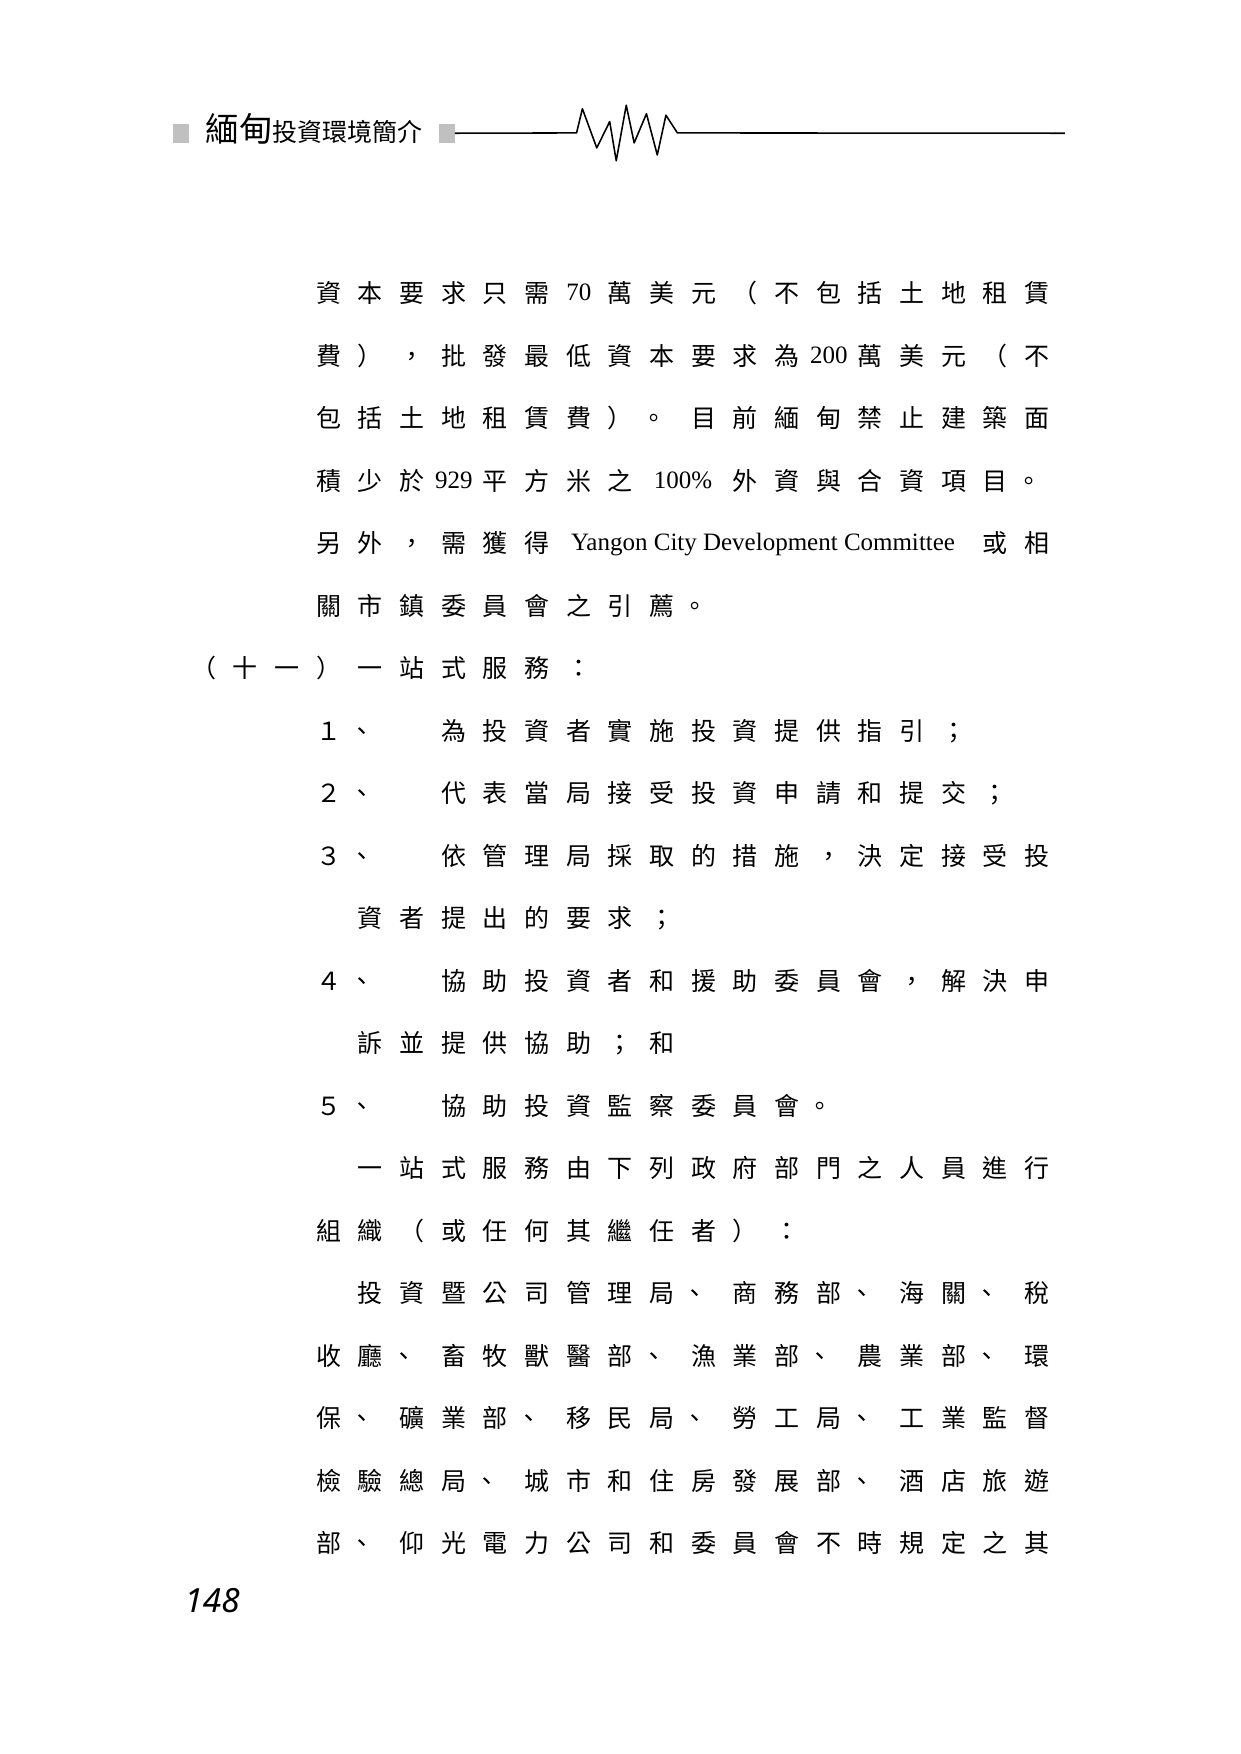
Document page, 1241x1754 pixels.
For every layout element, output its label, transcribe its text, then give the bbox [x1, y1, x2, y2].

text 資本要求只需70萬美元（不包括土地租賃費），批發最低資本要求為200萬美元（不包括土地租賃費）。目前緬甸禁止建築面積少於929平方米之100%外資與合資項目。另外，需獲得Yangon City Development Committee 或相關市鎮委員會之引薦。 [284, 250, 1058, 625]
text 一站式服務由下列政府部門之人員進行組織（或任何其繼任者）： [284, 1125, 1058, 1250]
text ５、 協助投資監察委員會。 [284, 1063, 1058, 1125]
text （十一）一站式服務： [183, 625, 1058, 688]
text 投資暨公司管理局、商務部、海關、稅收廳、畜牧獸醫部、漁業部、農業部、環保、礦業部、移民局、勞工局、工業監督檢驗總局、城市和住房發展部、酒店旅遊部、仰光電力公司和委員會不時規定之其 [284, 1250, 1058, 1563]
text ３、 依管理局採取的措施，決定接受投資者提出的要求； [284, 813, 1058, 938]
text ２、 代表當局接受投資申請和提交； [284, 750, 1058, 813]
text １、 為投資者實施投資提供指引； [284, 688, 1058, 750]
text ４、 協助投資者和援助委員會，解決申訴並提供協助；和 [284, 938, 1058, 1063]
